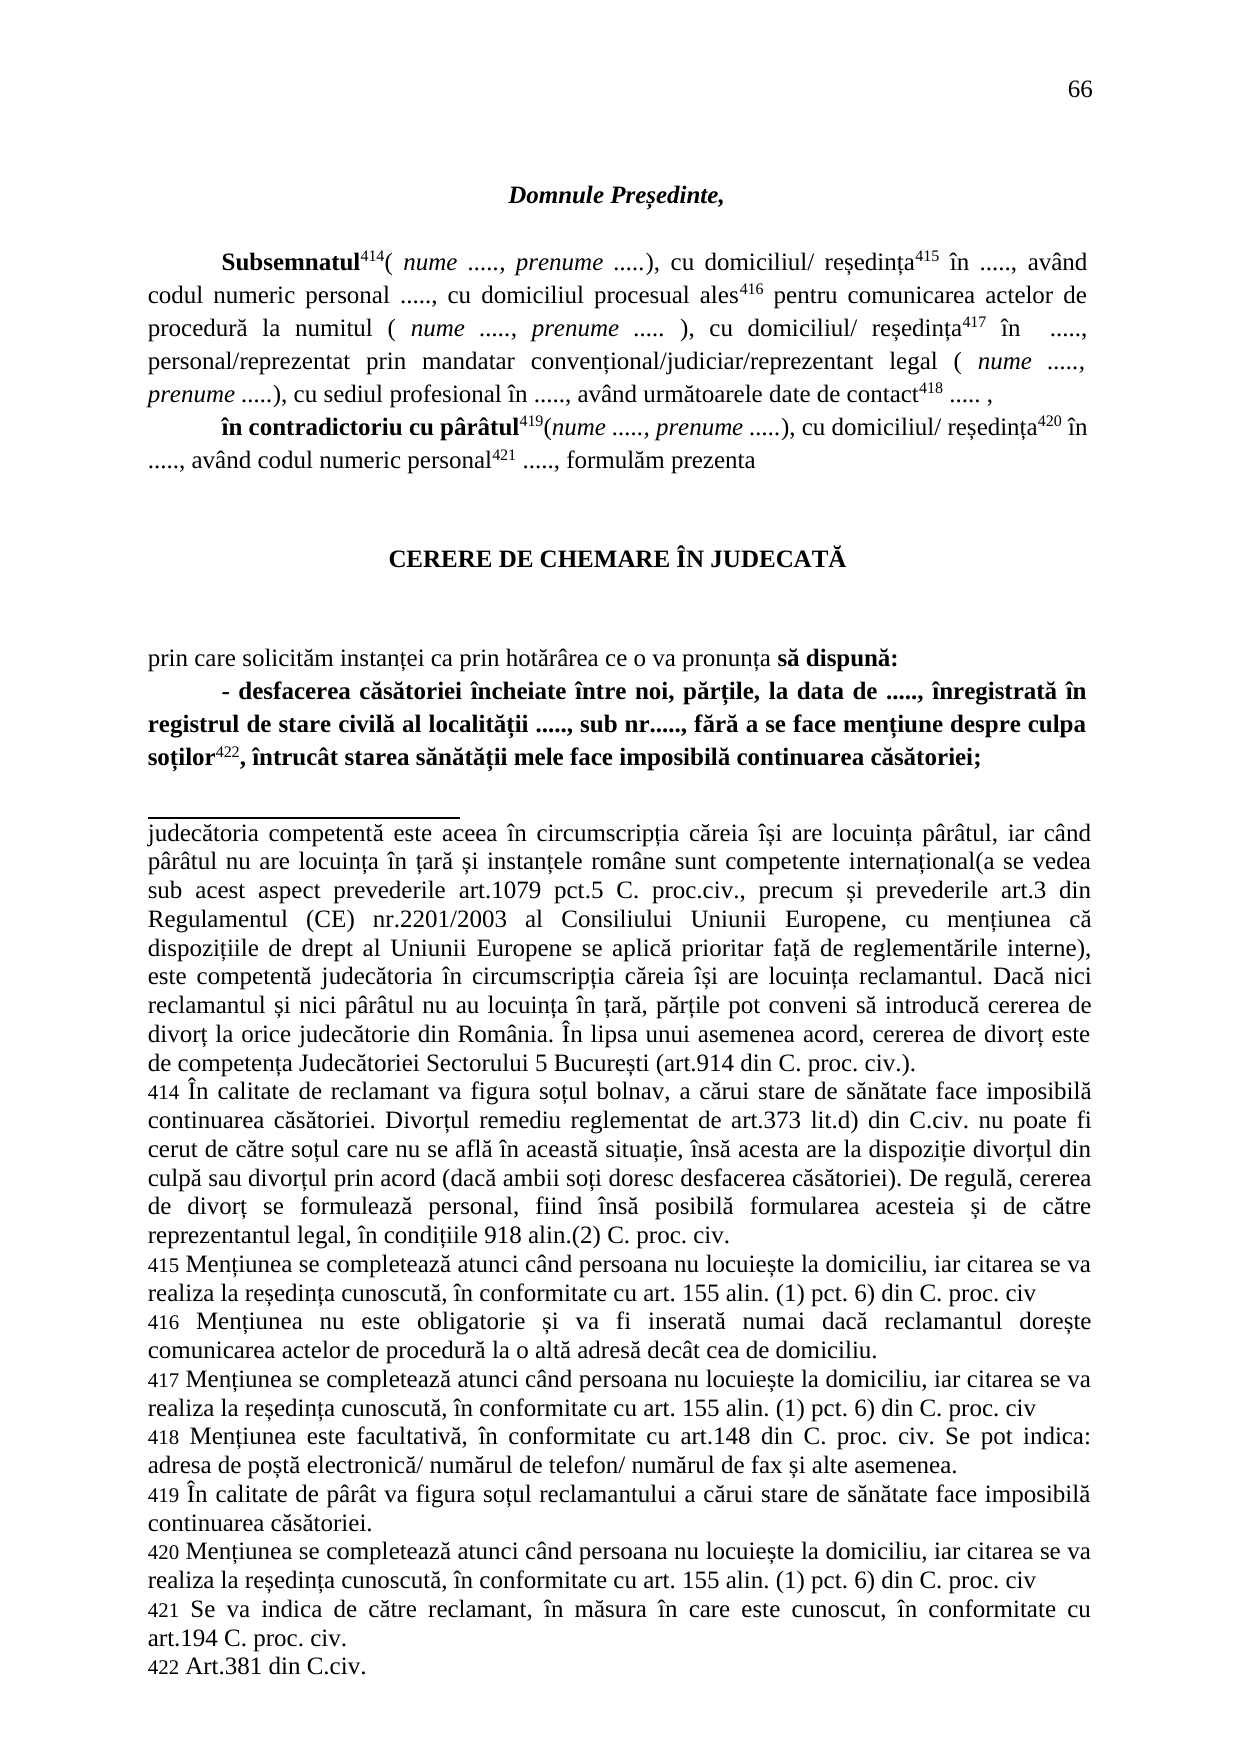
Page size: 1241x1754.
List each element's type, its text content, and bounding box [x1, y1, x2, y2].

text Subsemnatul( nume ....., prenume .....), cu domiciliul/ reședința în ....., având codul numeric personal ....., cu domiciliul procesual ales pentru comunicarea actelor de procedură la numitul ( nume ....., prenume ..... ), cu domiciliul/ reședința în ....., personal/reprezentat prin mandatar convențional/judiciar/reprezentant legal ( nume ....., prenume .....), cu sediul profesional în ....., având următoarele date de contact ..... , [148, 247, 1087, 407]
text În calitate de pârât va figura soțul reclamantului a cărui stare de sănătate face imposibilă continuarea căsătoriei. [148, 1479, 1093, 1536]
text judecătoria competentă este aceea în circumscripția căreia își are locuința pârâtul, iar când pârâtul nu are locuința în țară și instanțele române sunt competente internațional(a se vedea sub acest aspect prevederile art.1079 pct.5 C. proc.civ., precum și prevederile art.3 din Regulamentul (CE) nr.2201/2003 al Consiliului Uniunii Europene, cu mențiunea că dispozițiile de drept al Uniunii Europene se aplică prioritar față de reglementările interne), este competentă judecătoria în circumscripția căreia își are locuința reclamantul. Dacă nici reclamantul și nici pârâtul nu au locuința în țară, părțile pot conveni să introducă cererea de divorț la orice judecătorie din România. În lipsa unui asemenea acord, cererea de divorț este de competența Judecătoriei Sectorului 5 București (art.914 din C. proc. civ.). [148, 818, 1093, 1076]
text Art.381 din C.civ. [148, 1651, 1093, 1680]
text În calitate de reclamant va figura soțul bolnav, a cărui stare de sănătate face imposibilă continuarea căsătoriei. Divorțul remediu reglementat de art.373 lit.d) din C.civ. nu poate fi cerut de către soțul care nu se află în această situație, însă acesta are la dispoziție divorțul din culpă sau divorțul prin acord (dacă ambii soți doresc desfacerea căsătoriei). De regulă, cererea de divorț se formulează personal, fiind însă posibilă formularea acesteia și de către reprezentantul legal, în condițiile 918 alin.(2) C. proc. civ. [148, 1076, 1093, 1249]
text Mențiunea este facultativă, în conformitate cu art.148 din C. proc. civ. Se pot indica: adresa de poștă electronică/ numărul de telefon/ numărul de fax și alte asemenea. [148, 1421, 1093, 1479]
text Se va indica de către reclamant, în măsura în care este cunoscut, în conformitate cu art.194 C. proc. civ. [148, 1594, 1093, 1651]
text prin care solicităm instanței ca prin hotărârea ce o va pronunța să dispună: [148, 643, 1087, 672]
text Domnule Președinte, [148, 181, 1087, 209]
text Mențiunea se completează atunci când persoana nu locuiește la domiciliu, iar citarea se va realiza la reședința cunoscută, în conformitate cu art. 155 alin. (1) pct. 6) din C. proc. civ [148, 1249, 1093, 1306]
text Mențiunea se completează atunci când persoana nu locuiește la domiciliu, iar citarea se va realiza la reședința cunoscută, în conformitate cu art. 155 alin. (1) pct. 6) din C. proc. civ [148, 1536, 1093, 1594]
text - desfacerea căsătoriei încheiate între noi, părțile, la data de ....., înregistrată în registrul de stare civilă al localității ....., sub nr....., fără a se face mențiune despre culpa soților, întrucât starea sănătății mele face imposibilă continuarea căsătoriei; [148, 676, 1087, 771]
text Mențiunea nu este obligatorie și va fi inserată numai dacă reclamantul dorește comunicarea actelor de procedură la o altă adresă decât cea de domiciliu. [148, 1306, 1093, 1364]
text CERERE DE CHEMARE ÎN JUDECATĂ [148, 544, 1087, 573]
text în contradictoriu cu pârâtul(nume ....., prenume .....), cu domiciliul/ reședința în ....., având codul numeric personal ....., formulăm prezenta [148, 412, 1087, 473]
text Mențiunea se completează atunci când persoana nu locuiește la domiciliu, iar citarea se va realiza la reședința cunoscută, în conformitate cu art. 155 alin. (1) pct. 6) din C. proc. civ [148, 1364, 1093, 1421]
